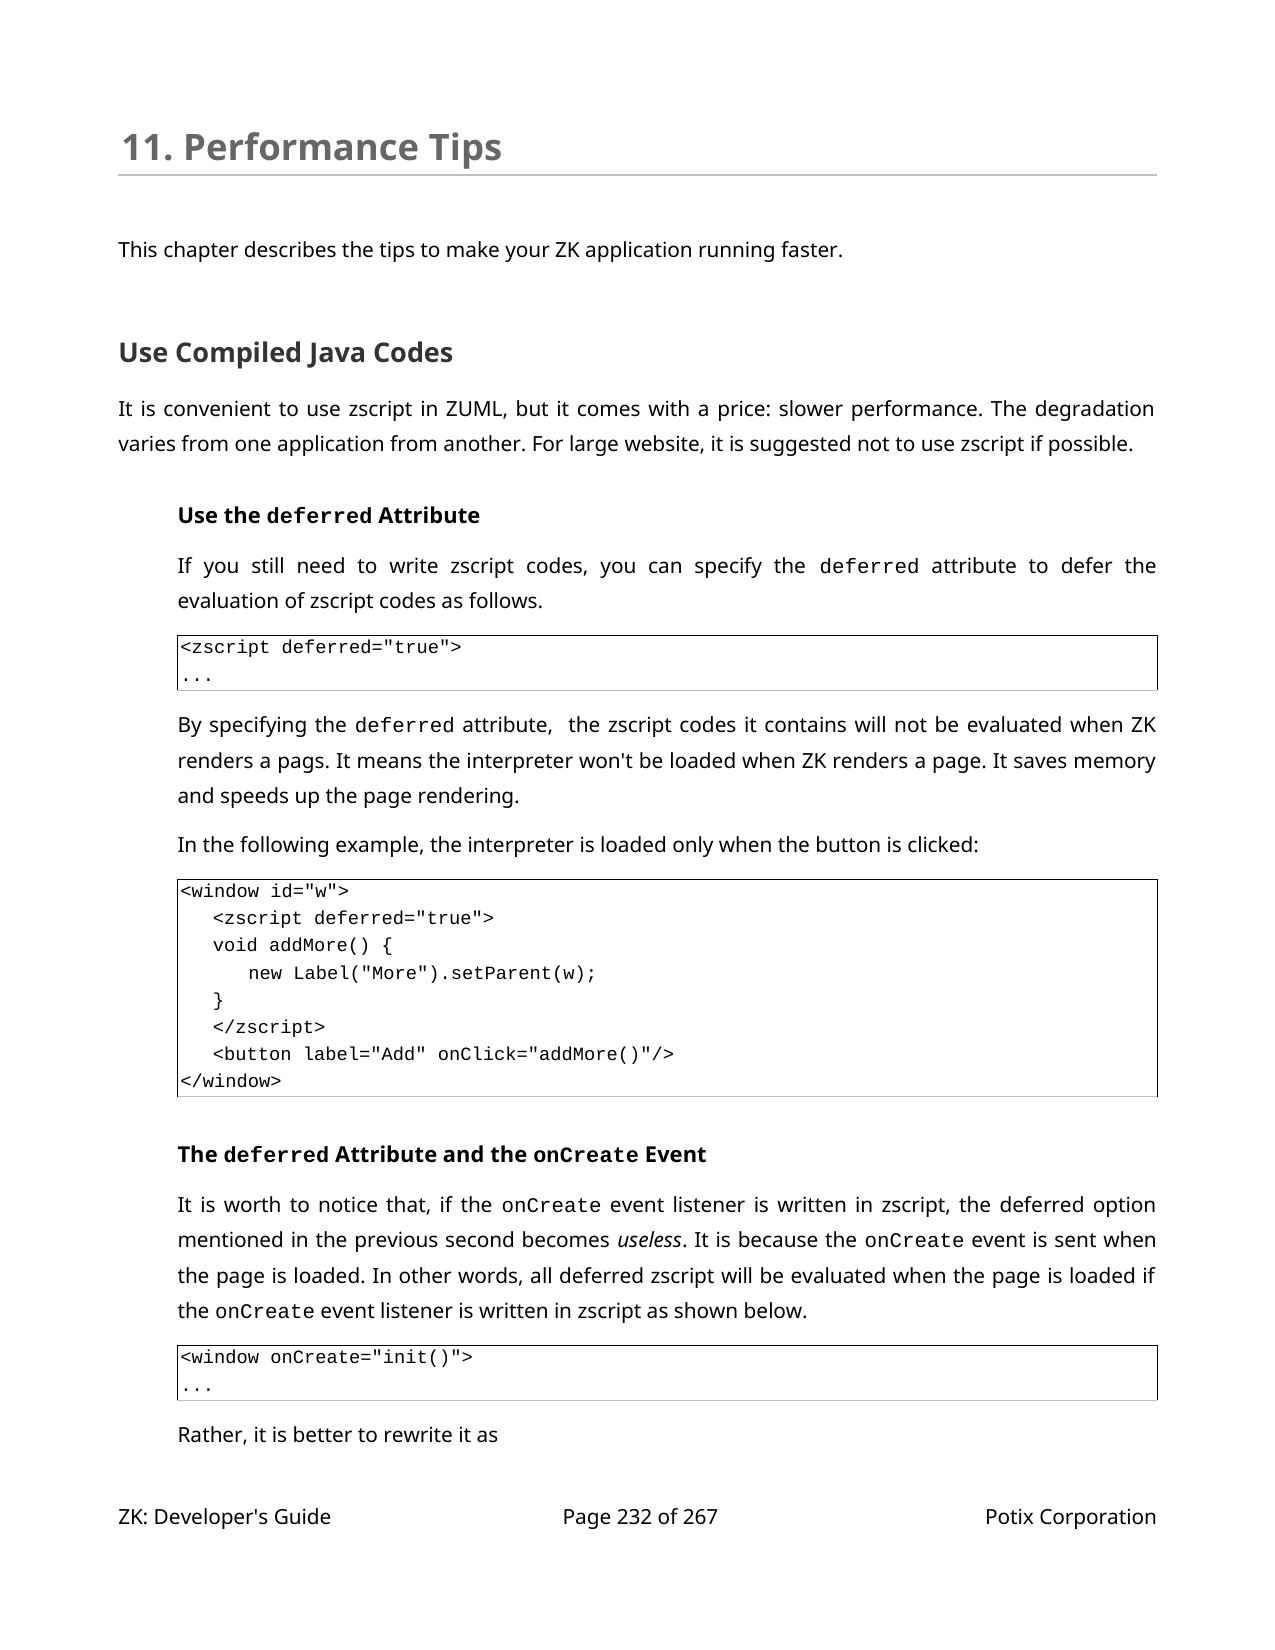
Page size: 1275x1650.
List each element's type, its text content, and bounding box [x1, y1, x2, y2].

text <window id="w"> [178, 880, 1157, 903]
text </window> [178, 1069, 1157, 1096]
text } [178, 988, 1157, 1012]
text <button label="Add" onClick="addMore()"/> [178, 1042, 1157, 1066]
text It is convenient to use zscript in ZUML, but it comes with a price: slower performance. The degradation varies from one application from another. For large website, it is suggested not to use zscript if possible. [118, 394, 1157, 458]
text It is worth to notice that, if the onCreate event listener is written in zscript, the deferred option mentioned in the previous second becomes useless. It is because the onCreate event is sent when the page is loaded. In other words, all deferred zscript will be evaluated when the page is loaded if the onCreate event listener is written in zscript as shown below. [177, 1190, 1157, 1324]
text </zscript> [178, 1015, 1157, 1039]
text <zscript deferred="true"> [178, 906, 1157, 930]
text <window onCreate="init()"> [178, 1346, 1157, 1369]
text ... [178, 663, 1157, 690]
subtitle Use the deferred Attribute [177, 500, 1157, 530]
text ... [178, 1372, 1157, 1400]
subtitle 11. Performance Tips [118, 118, 1157, 174]
text <zscript deferred="true"> [178, 636, 1157, 660]
text void addMore() { [178, 933, 1157, 958]
text new Label("More").setParent(w); [178, 961, 1157, 985]
text In the following example, the interpreter is loaded only when the button is clicked: [177, 830, 1157, 858]
text This chapter describes the tips to make your ZK application running faster. [118, 235, 1157, 263]
subtitle Use Compiled Java Codes [118, 334, 1157, 371]
text By specifying the deferred attribute, the zscript codes it contains will not be evaluated when ZK renders a pags. It means the interpreter won't be loaded when ZK renders a page. It saves memory and speeds up the page rendering. [177, 711, 1157, 809]
subtitle The deferred Attribute and the onCreate Event [177, 1139, 1157, 1169]
text Rather, it is better to rewrite it as [177, 1420, 1157, 1448]
text If you still need to write zscript codes, you can specify the deferred attribute to defer the evaluation of zscript codes as follows. [177, 551, 1157, 615]
